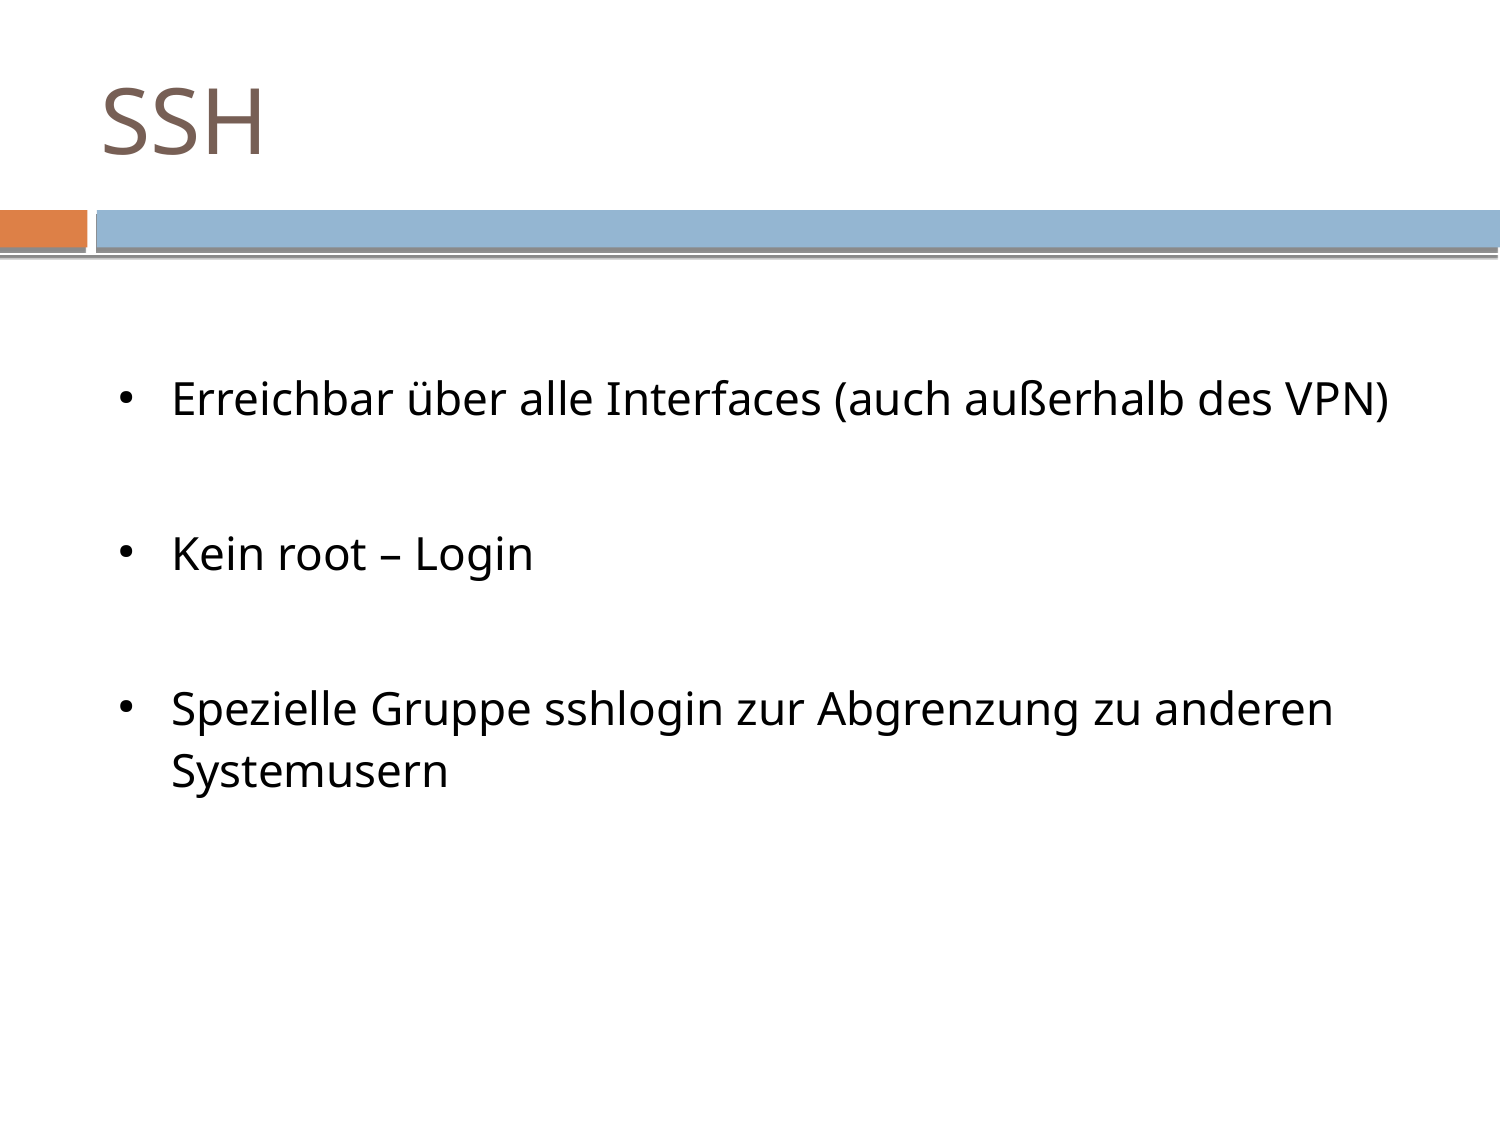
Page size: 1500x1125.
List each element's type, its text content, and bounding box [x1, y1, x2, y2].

list Erreichbar über alle Interfaces (auch außerhalb des VPN) Kein root – Login Spezielle Gruppe sshlogin zur Abgrenzung zu anderen Systemusern [100, 286, 1438, 1024]
title SSH [100, 11, 1500, 226]
